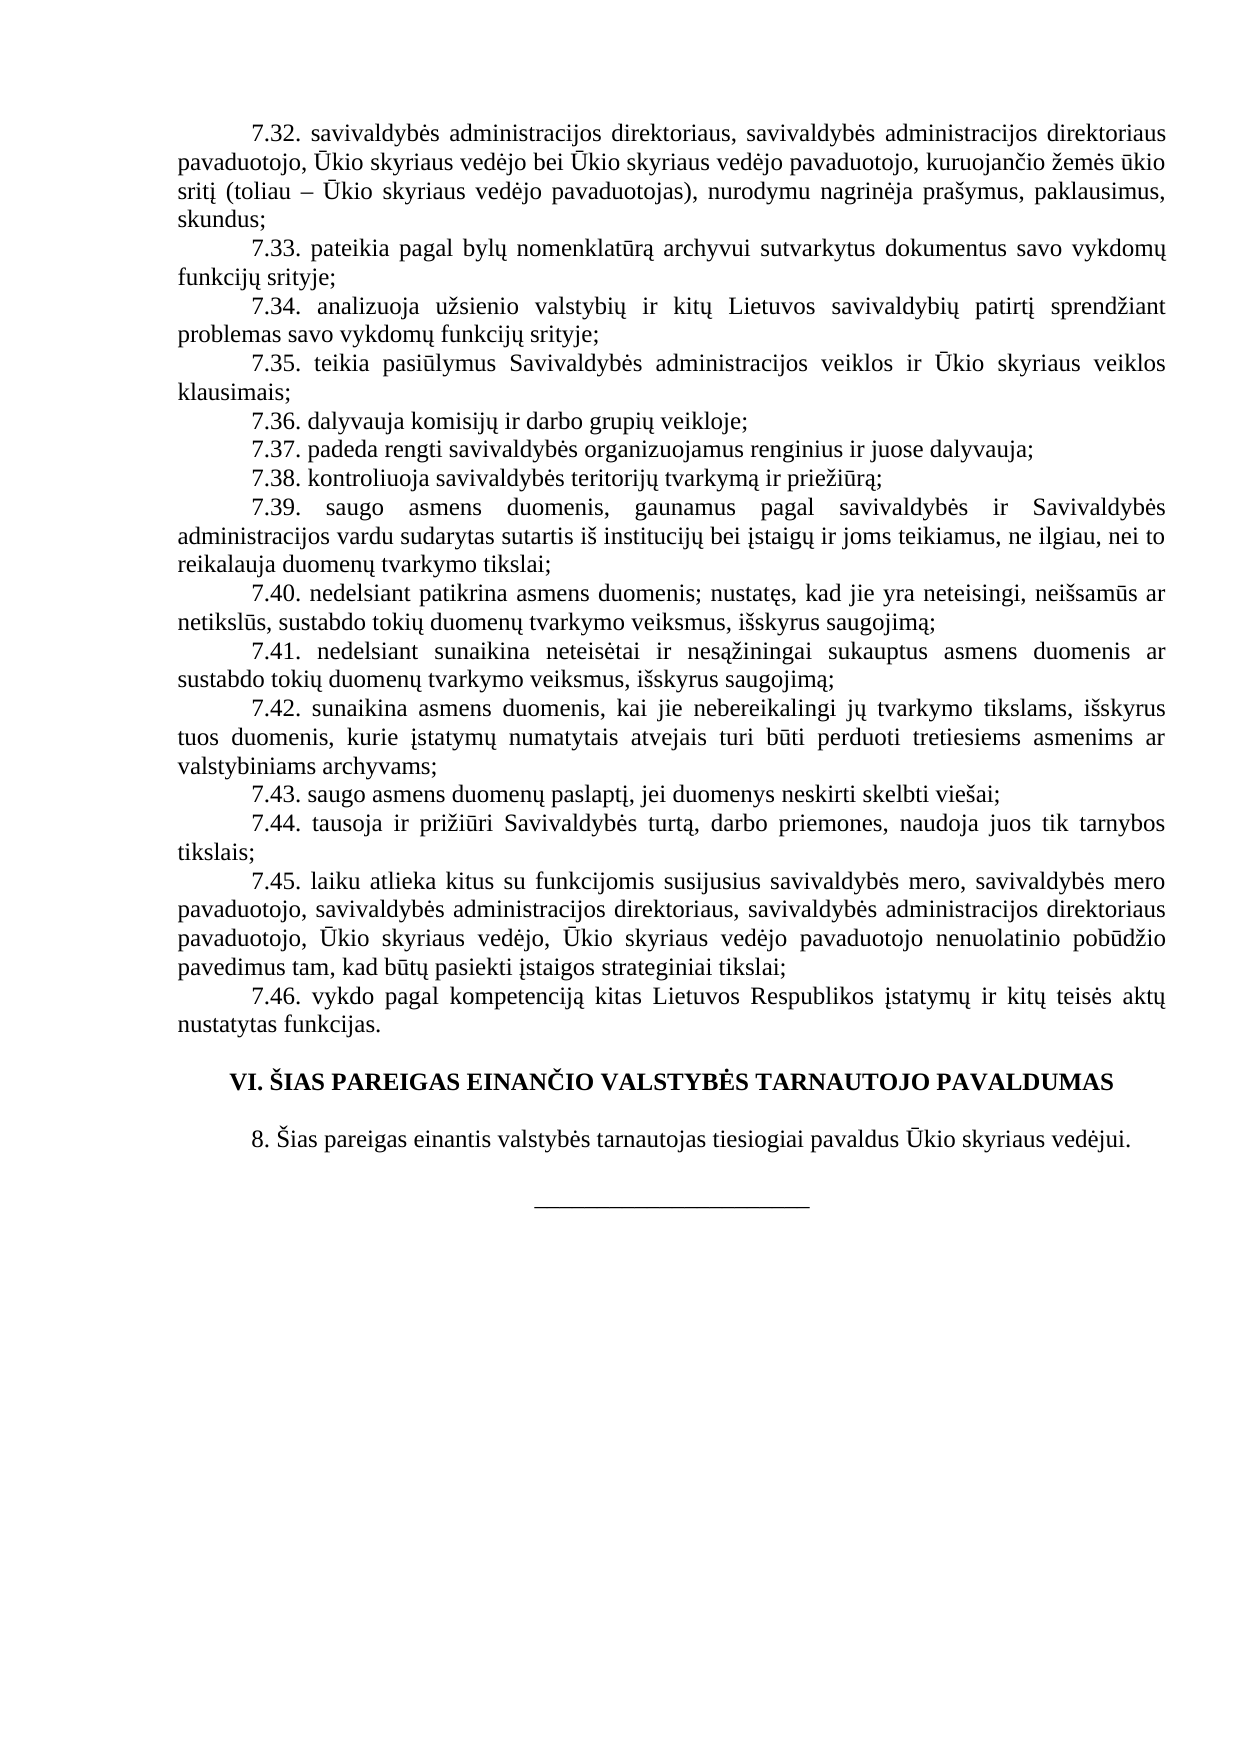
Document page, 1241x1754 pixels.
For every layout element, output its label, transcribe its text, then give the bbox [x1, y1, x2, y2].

text 8. Šias pareigas einantis valstybės tarnautojas tiesiogiai pavaldus Ūkio skyriaus vedėjui. [177, 1124, 1167, 1153]
text 7.45. laiku atlieka kitus su funkcijomis susijusius savivaldybės mero, savivaldybės mero pavaduotojo, savivaldybės administracijos direktoriaus, savivaldybės administracijos direktoriaus pavaduotojo, Ūkio skyriaus vedėjo, Ūkio skyriaus vedėjo pavaduotojo nenuolatinio pobūdžio pavedimus tam, kad būtų pasiekti įstaigos strateginiai tikslai; [177, 866, 1167, 981]
text 7.34. analizuoja užsienio valstybių ir kitų Lietuvos savivaldybių patirtį sprendžiant problemas savo vykdomų funkcijų srityje; [177, 291, 1167, 348]
text 7.35. teikia pasiūlymus Savivaldybės administracijos veiklos ir Ūkio skyriaus veiklos klausimais; [177, 348, 1167, 406]
text 7.37. padeda rengti savivaldybės organizuojamus renginius ir juose dalyvauja; [177, 434, 1167, 463]
text 7.39. saugo asmens duomenis, gaunamus pagal savivaldybės ir Savivaldybės administracijos vardu sudarytas sutartis iš institucijų bei įstaigų ir joms teikiamus, ne ilgiau, nei to reikalauja duomenų tvarkymo tikslai; [177, 492, 1167, 578]
text 7.36. dalyvauja komisijų ir darbo grupių veikloje; [177, 406, 1167, 434]
text 7.40. nedelsiant patikrina asmens duomenis; nustatęs, kad jie yra neteisingi, neišsamūs ar netikslūs, sustabdo tokių duomenų tvarkymo veiksmus, išskyrus saugojimą; [177, 578, 1167, 636]
text ______________________ [177, 1182, 1167, 1211]
text 7.43. saugo asmens duomenų paslaptį, jei duomenys neskirti skelbti viešai; [177, 779, 1167, 808]
text 7.32. savivaldybės administracijos direktoriaus, savivaldybės administracijos direktoriaus pavaduotojo, Ūkio skyriaus vedėjo bei Ūkio skyriaus vedėjo pavaduotojo, kuruojančio žemės ūkio sritį (toliau – Ūkio skyriaus vedėjo pavaduotojas), nurodymu nagrinėja prašymus, paklausimus, skundus; [177, 118, 1167, 233]
text 7.42. sunaikina asmens duomenis, kai jie nebereikalingi jų tvarkymo tikslams, išskyrus tuos duomenis, kurie įstatymų numatytais atvejais turi būti perduoti tretiesiems asmenims ar valstybiniams archyvams; [177, 693, 1167, 779]
text 7.41. nedelsiant sunaikina neteisėtai ir nesąžiningai sukauptus asmens duomenis ar sustabdo tokių duomenų tvarkymo veiksmus, išskyrus saugojimą; [177, 636, 1167, 693]
text 7.44. tausoja ir prižiūri Savivaldybės turtą, darbo priemones, naudoja juos tik tarnybos tikslais; [177, 808, 1167, 866]
text 7.33. pateikia pagal bylų nomenklatūrą archyvui sutvarkytus dokumentus savo vykdomų funkcijų srityje; [177, 233, 1167, 291]
text VI. ŠIAS PAREIGAS EINANČIO VALSTYBĖS TARNAUTOJO PAVALDUMAS [177, 1067, 1167, 1096]
text 7.46. vykdo pagal kompetenciją kitas Lietuvos Respublikos įstatymų ir kitų teisės aktų nustatytas funkcijas. [177, 981, 1167, 1038]
text 7.38. kontroliuoja savivaldybės teritorijų tvarkymą ir priežiūrą; [177, 463, 1167, 492]
